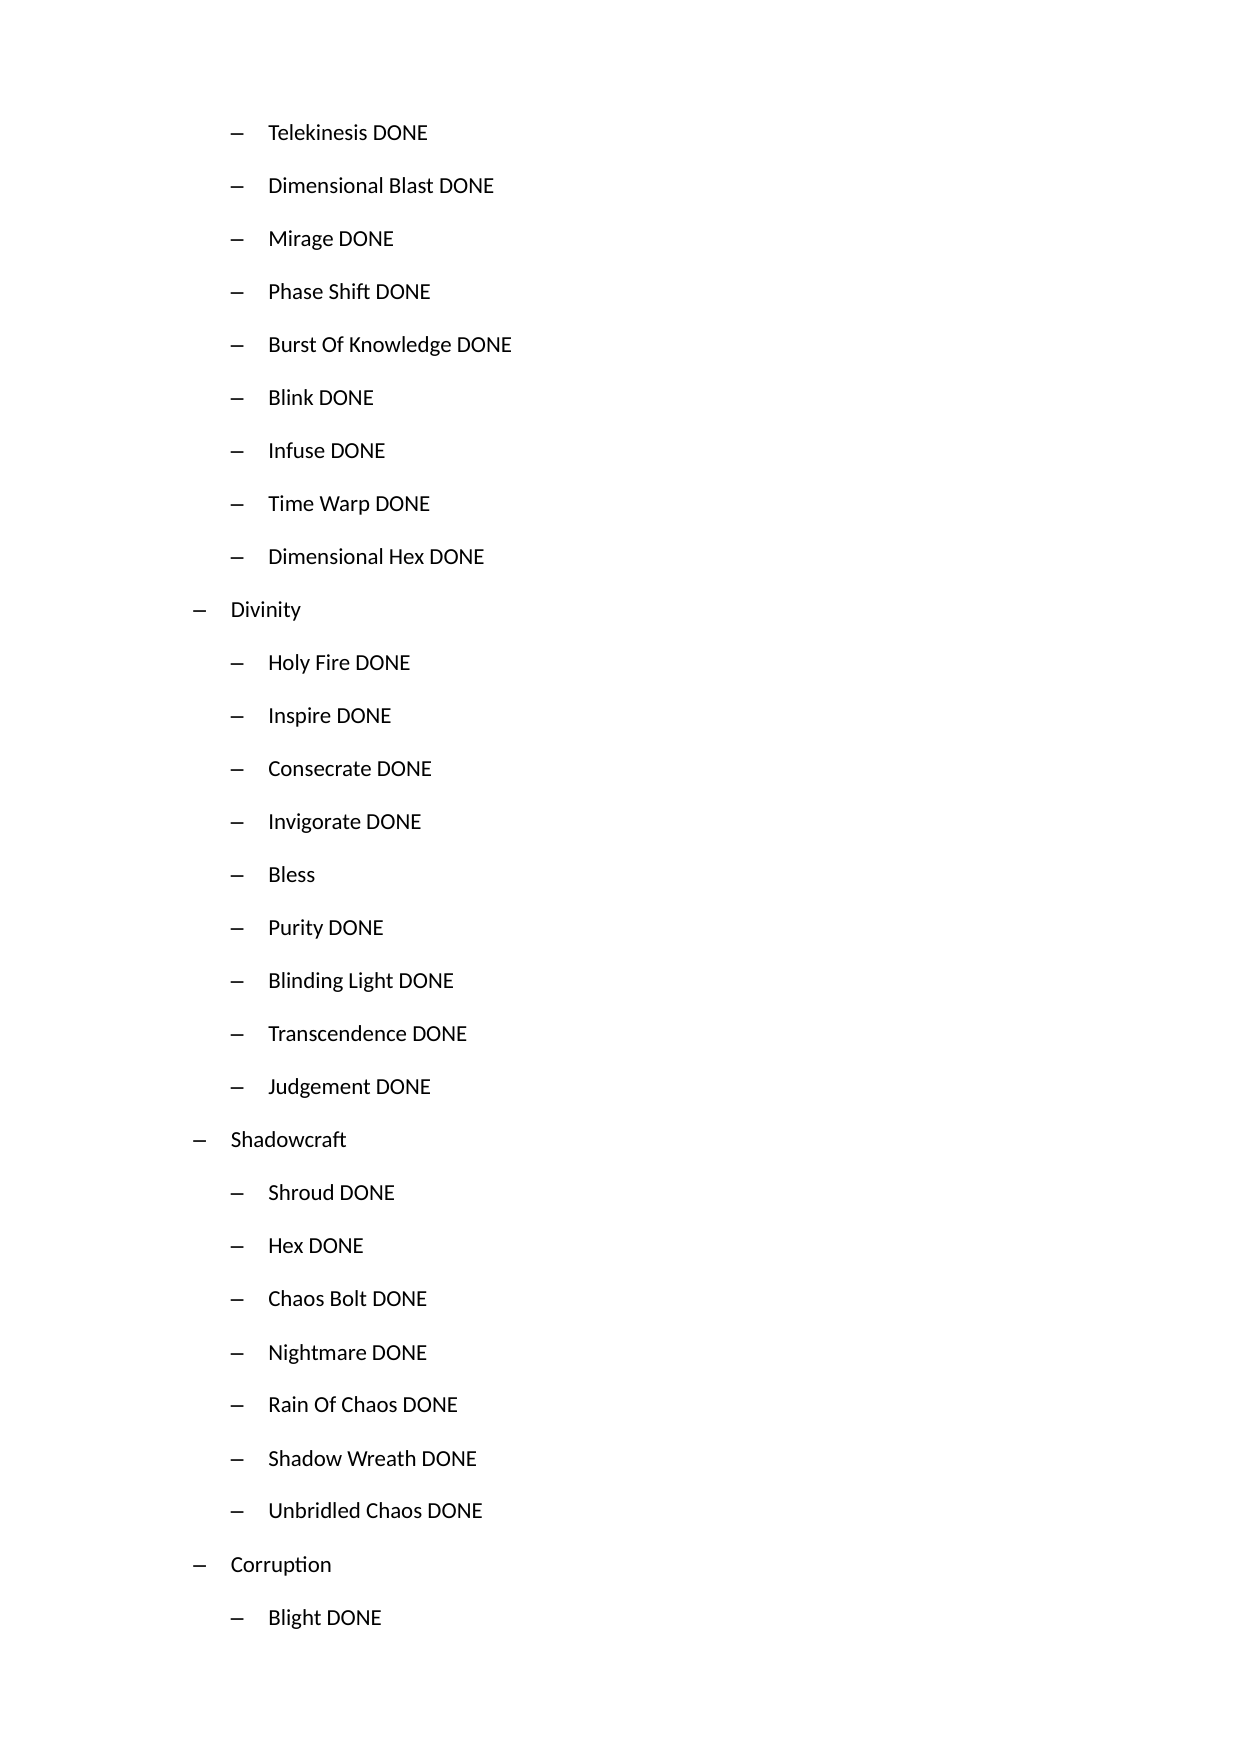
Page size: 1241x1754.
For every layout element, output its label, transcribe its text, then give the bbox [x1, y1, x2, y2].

list Phase Shift DONE [231, 277, 1122, 305]
list Shadow Wreath DONE [231, 1444, 1122, 1472]
list Chaos Bolt DONE [231, 1284, 1122, 1313]
list Nightmare DONE [231, 1338, 1122, 1366]
list Infuse DONE [231, 436, 1122, 464]
list Corruption [193, 1550, 1122, 1578]
list Blink DONE [231, 383, 1122, 411]
list Bless [231, 860, 1122, 888]
list Time Warp DONE [231, 489, 1122, 517]
list Shroud DONE [231, 1178, 1122, 1207]
list Rain Of Chaos DONE [231, 1391, 1122, 1419]
list Dimensional Blast DONE [231, 171, 1122, 199]
list Blight DONE [231, 1603, 1122, 1631]
list Blinding Light DONE [231, 966, 1122, 994]
list Transcendence DONE [231, 1019, 1122, 1047]
list Inspire DONE [231, 701, 1122, 729]
list Holy Fire DONE [231, 648, 1122, 676]
list Unbridled Chaos DONE [231, 1497, 1122, 1525]
list Telekinesis DONE [231, 118, 1122, 146]
list Shadowcraft [193, 1126, 1122, 1153]
list Dimensional Hex DONE [231, 542, 1122, 570]
list Divinity [193, 595, 1122, 623]
list Purity DONE [231, 913, 1122, 941]
list Hex DONE [231, 1232, 1122, 1259]
list Mirage DONE [231, 224, 1122, 252]
list Invigorate DONE [231, 807, 1122, 835]
list Consecrate DONE [231, 754, 1122, 782]
list Burst Of Knowledge DONE [231, 330, 1122, 358]
list Judgement DONE [231, 1072, 1122, 1101]
